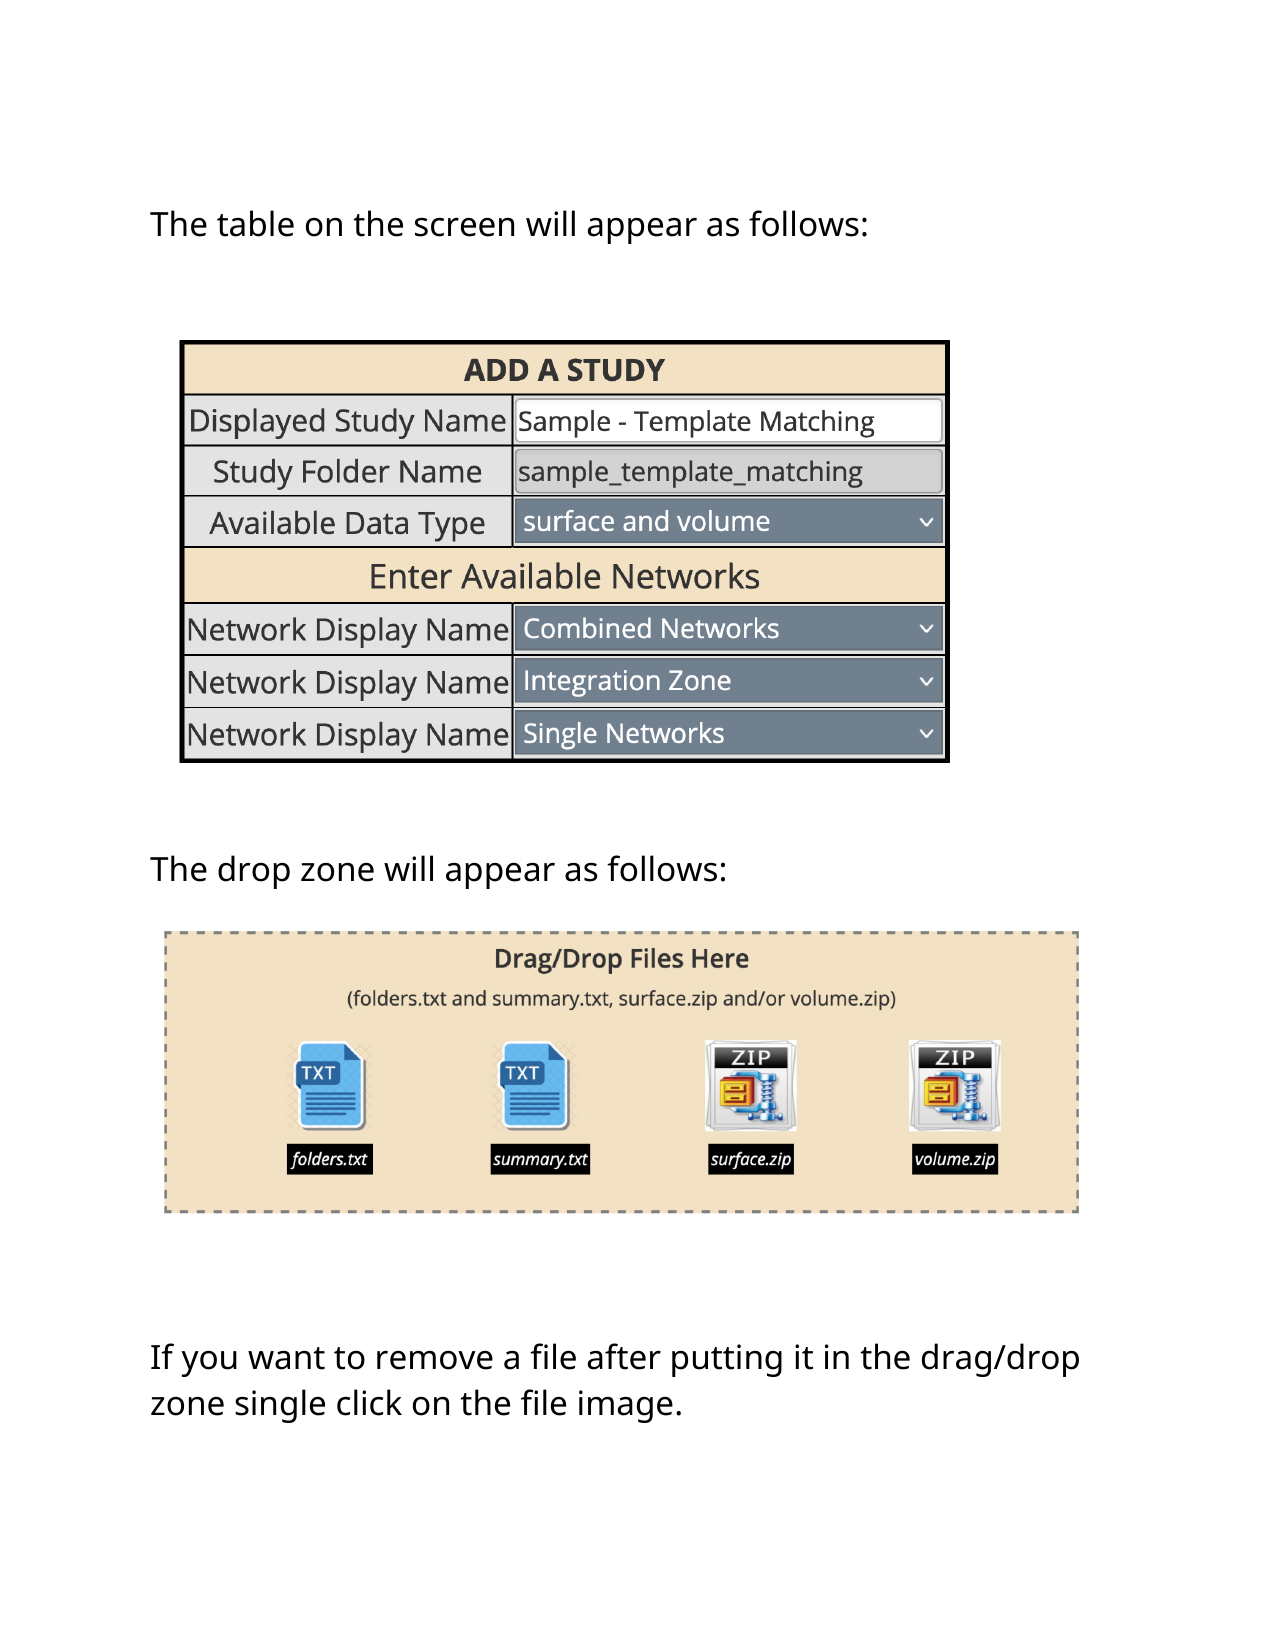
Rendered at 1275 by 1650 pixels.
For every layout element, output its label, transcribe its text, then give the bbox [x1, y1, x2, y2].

text If you want to remove a file after putting it in the drag/drop zone single click on the file image. [150, 1334, 1125, 1425]
picture [150, 291, 980, 796]
picture [150, 891, 1094, 1232]
text The drop zone will appear as follows: [150, 846, 1125, 892]
text The table on the screen will appear as follows: [150, 201, 1125, 246]
